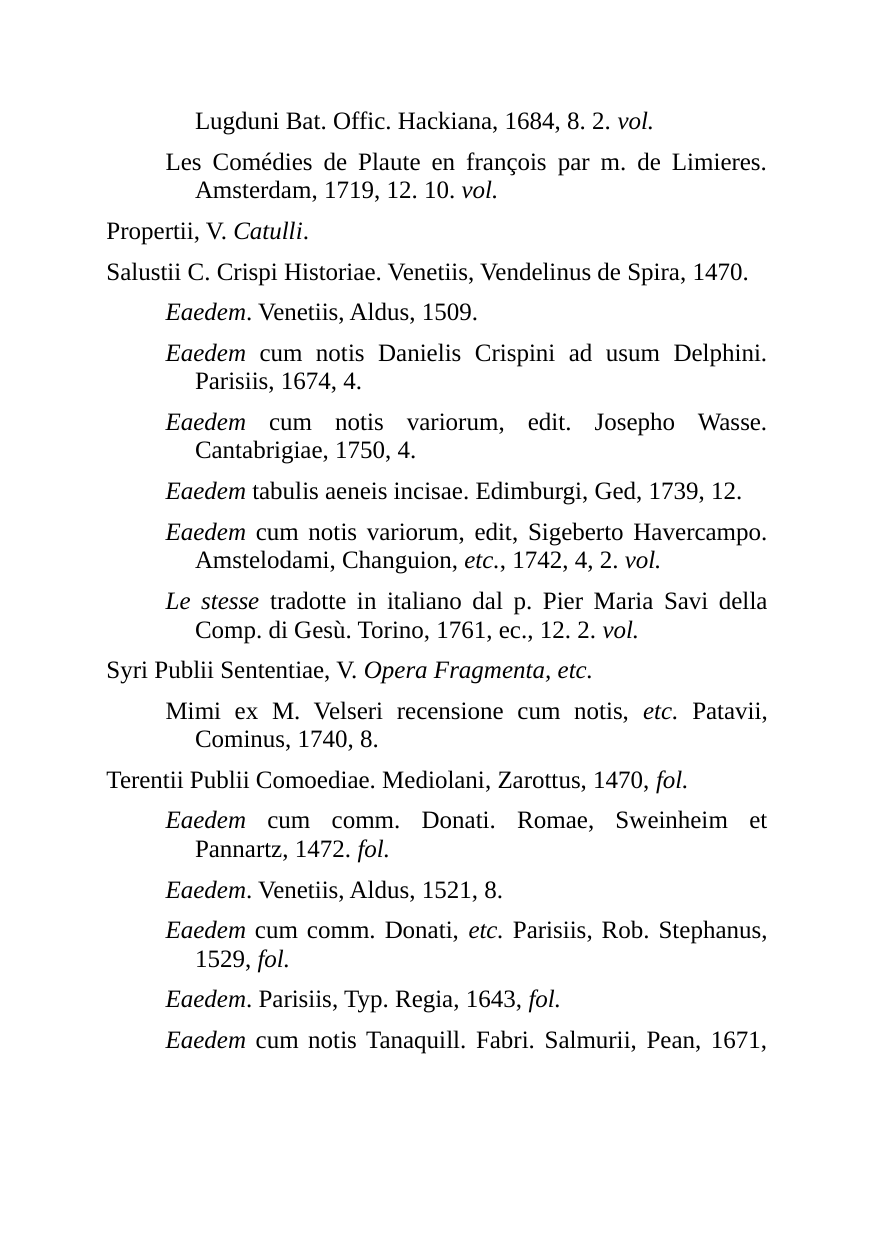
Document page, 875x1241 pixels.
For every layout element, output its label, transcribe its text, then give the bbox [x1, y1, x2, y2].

text Eaedem cum comm. Donati, etc. Parisiis, Rob. Stephanus, 1529, fol. [165, 915, 768, 973]
text Eaedem cum comm. Donati. Romae, Sweinheim et Pannartz, 1472. fol. [165, 806, 768, 863]
text Mimi ex M. Velseri recensione cum notis, etc. Patavii, Cominus, 1740, 8. [165, 696, 768, 753]
text Eaedem. Venetiis, Aldus, 1509. [165, 297, 768, 326]
text Eaedem cum notis Tanaquill. Fabri. Salmurii, Pean, 1671, [165, 1025, 768, 1054]
text Eaedem. Venetiis, Aldus, 1521, 8. [165, 875, 768, 903]
text Eaedem cum notis variorum, edit. Josepho Wasse. Cantabrigiae, 1750, 4. [165, 407, 768, 464]
text Propertii, V. Catulli. [106, 216, 768, 245]
text Le stesse tradotte in italiano dal p. Pier Maria Savi della Comp. di Gesù. Torino, 1761, ec., 12. 2. vol. [165, 586, 768, 643]
text Eaedem. Parisiis, Typ. Regia, 1643, fol. [165, 984, 768, 1013]
text Terentii Publii Comoediae. Mediolani, Zarottus, 1470, fol. [106, 765, 768, 794]
text Eaedem cum notis Danielis Crispini ad usum Delphini. Parisiis, 1674, 4. [165, 338, 768, 395]
text Lugduni Bat. Offic. Hackiana, 1684, 8. 2. vol. [165, 106, 768, 135]
text Syri Publii Sententiae, V. Opera Fragmenta, etc. [106, 655, 768, 684]
text Salustii C. Crispi Historiae. Venetiis, Vendelinus de Spira, 1470. [106, 257, 768, 285]
text Eaedem tabulis aeneis incisae. Edimburgi, Ged, 1739, 12. [165, 476, 768, 505]
text Eaedem cum notis variorum, edit, Sigeberto Havercampo. Amstelodami, Changuion, etc., 1742, 4, 2. vol. [165, 517, 768, 574]
text Les Comédies de Plaute en françois par m. de Limieres. Amsterdam, 1719, 12. 10. vol. [165, 147, 768, 204]
